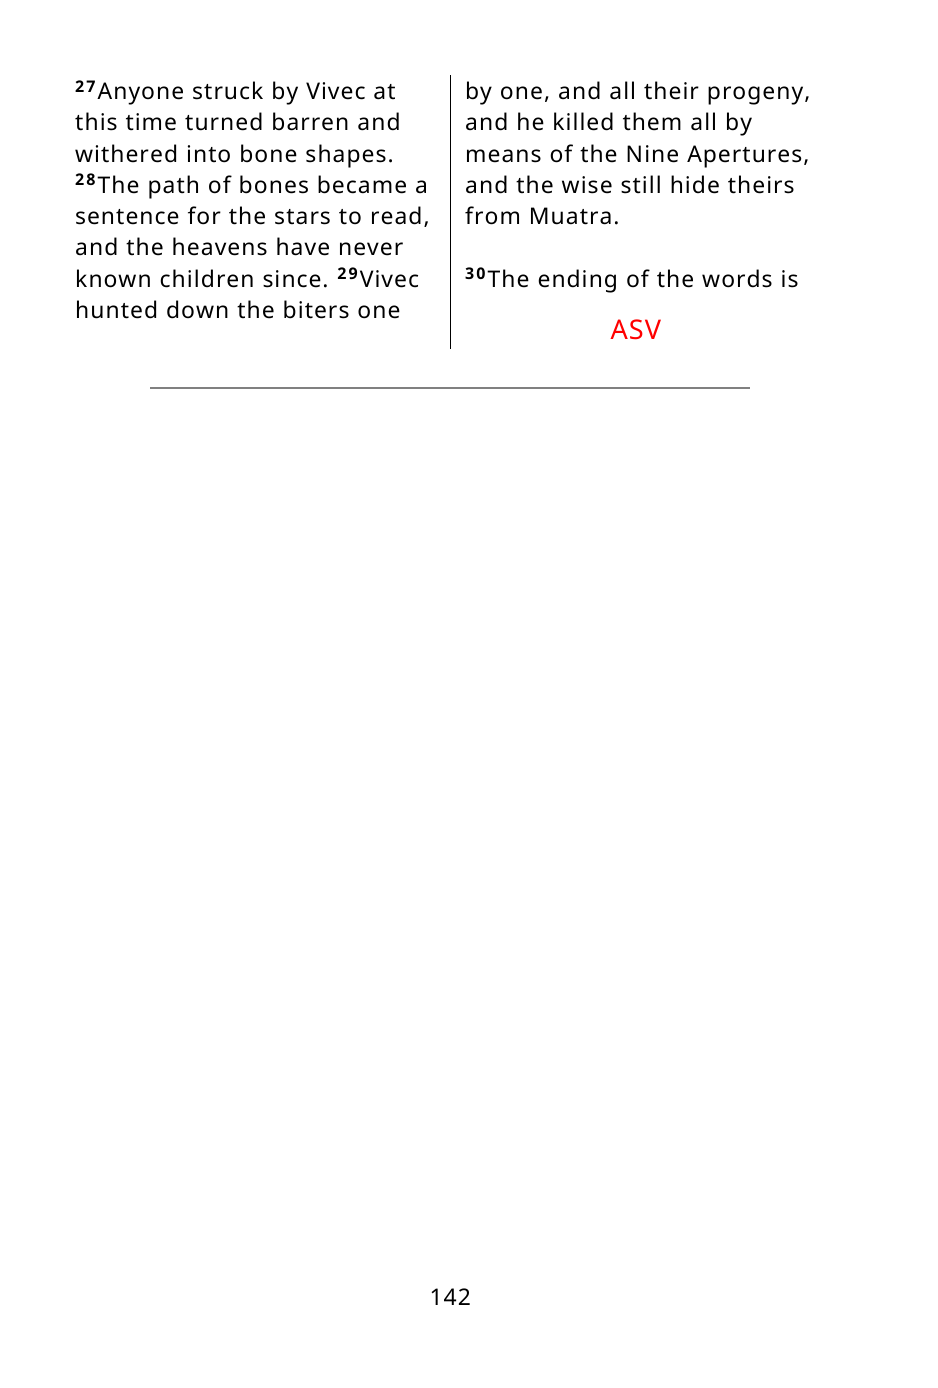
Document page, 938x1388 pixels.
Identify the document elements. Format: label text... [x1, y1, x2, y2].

text ASV [465, 311, 806, 348]
text 27Anyone struck by Vivec at this time turned barren and withered into bone shapes. 28The path of bones became a sentence for the stars to read, and the heavens have never known children since. 29Vivec hunted down the biters one [75, 75, 435, 325]
text by one, and all their progeny, and he killed them all by means of the Nine Apertures, and the wise still hide theirs from Muatra. [465, 75, 825, 231]
text 30The ending of the words is [465, 262, 825, 294]
